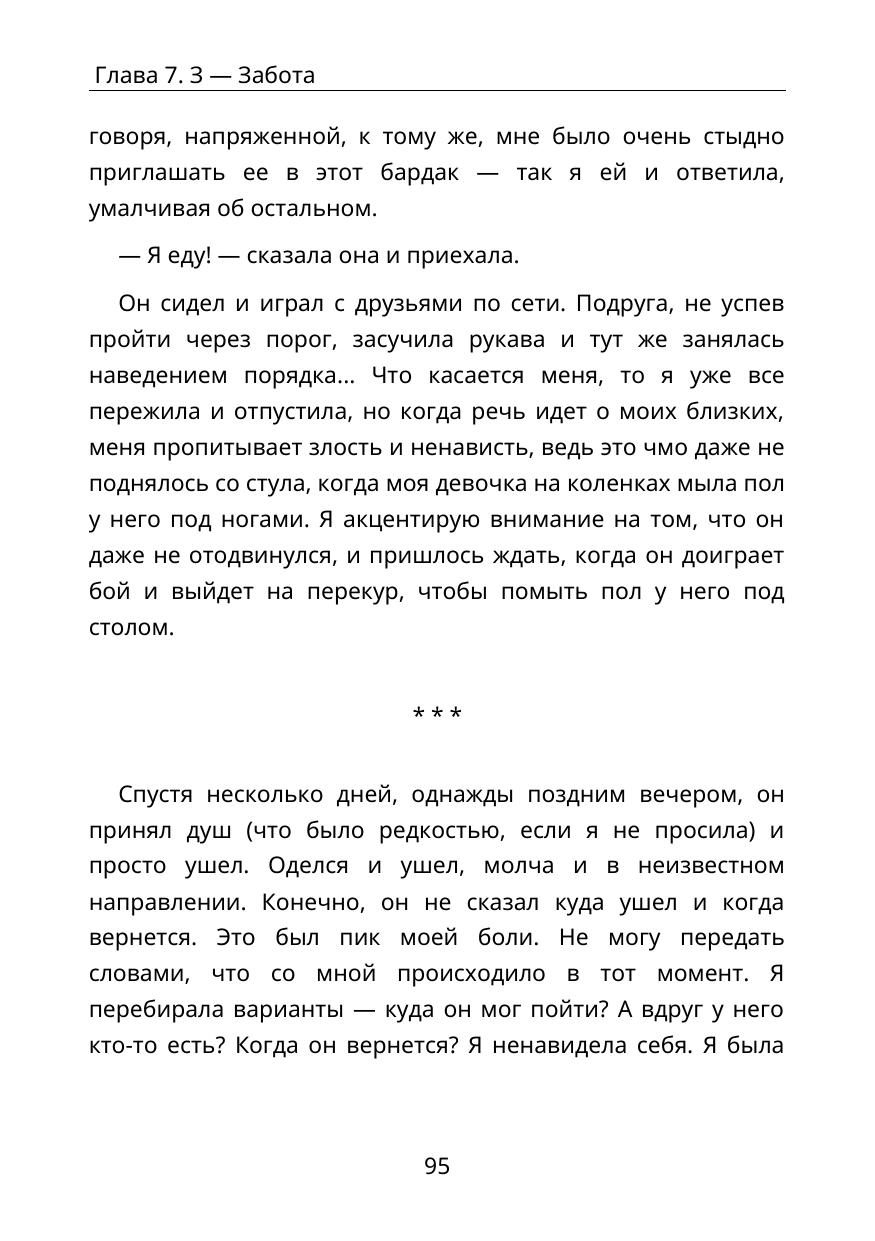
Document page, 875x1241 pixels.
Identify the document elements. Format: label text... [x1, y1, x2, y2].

text — Я еду! — сказала она и приехала. [88, 239, 786, 271]
subtitle * * * [88, 700, 786, 731]
text говоря, напряженной, к тому же, мне было очень стыдно приглашать ее в этот бардак — так я ей и ответила, умалчивая об остальном. [88, 120, 786, 223]
text Спустя несколько дней, однажды поздним вечером, он принял душ (что было редкостью, если я не просила) и просто ушел. Оделся и ушел, молча и в неизвестном направлении. Конечно, он не сказал куда ушел и когда вернется. Это был пик моей боли. Не могу передать словами, что со мной происходило в тот момент. Я перебирала варианты — куда он мог пойти? А вдруг у него кто-то есть? Когда он вернется? Я ненавидела себя. Я была [88, 778, 786, 1060]
text Он сидел и играл с друзьями по сети. Подруга, не успев пройти через порог, засучила рукава и тут же занялась наведением порядка... Что касается меня, то я уже все пережила и отпустила, но когда речь идет о моих близких, меня пропитывает злость и ненависть, ведь это чмо даже не поднялось со стула, когда моя девочка на коленках мыла пол у него под ногами. Я акцентирую внимание на том, что он даже не отодвинулся, и пришлось ждать, когда он доиграет бой и выйдет на перекур, чтобы помыть пол у него под столом. [88, 287, 786, 642]
